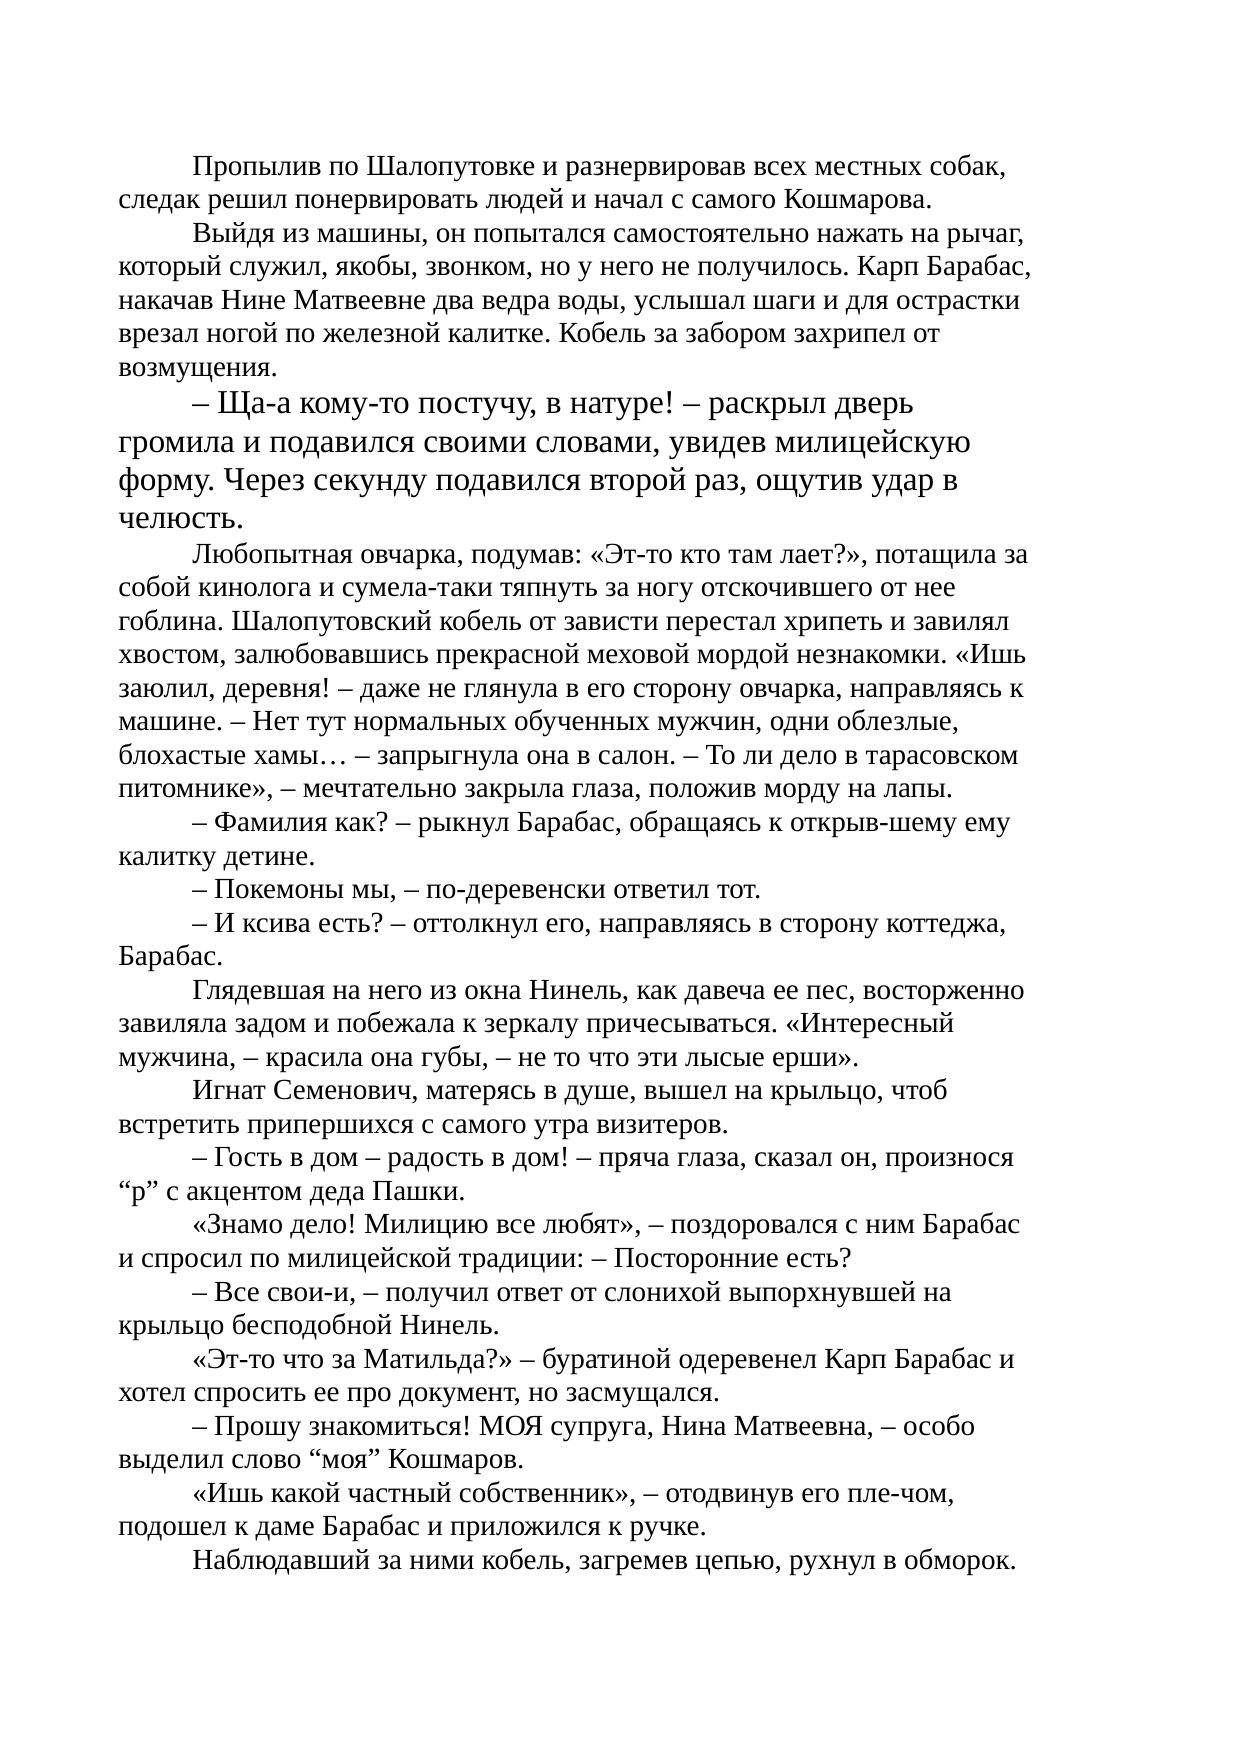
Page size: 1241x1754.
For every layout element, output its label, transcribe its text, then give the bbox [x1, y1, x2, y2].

text «Знамо дело! Милицию все любят», – поздоровался с ним Барабас и спросил по милицейской традиции: – Посторонние есть? [118, 1207, 1033, 1274]
text Любопытная овчарка, подумав: «Эт-то кто там лает?», потащила за собой кинолога и сумела-таки тяпнуть за ногу отскочившего от нее гоблина. Шалопутовский кобель от зависти перестал хрипеть и завилял хвостом, залюбовавшись прекрасной меховой мордой незнакомки. «Ишь заюлил, деревня! – даже не глянула в его сторону овчарка, направляясь к машине. – Нет тут нормальных обученных мужчин, одни облезлые, блохастые хамы… – запрыгнула она в салон. – То ли дело в тарасовском питомнике», – мечтательно закрыла глаза, положив морду на лапы. [118, 536, 1033, 804]
text – Все свои-и, – получил ответ от слонихой выпорхнувшей на крыльцо бесподобной Нинель. [118, 1274, 1033, 1341]
text Наблюдавший за ними кобель, загремев цепью, рухнул в обморок. [118, 1542, 1033, 1576]
text Пропылив по Шалопутовке и разнервировав всех местных собак, следак решил понервировать людей и начал с самого Кошмарова. [118, 148, 1033, 215]
text – Фамилия как? – рыкнул Барабас, обращаясь к открыв-шему ему калитку детине. [118, 804, 1033, 871]
text – Гость в дом – радость в дом! – пряча глаза, сказал он, произнося “р” с акцентом деда Пашки. [118, 1139, 1033, 1207]
text «Эт-то что за Матильда?» – буратиной одеревенел Карп Барабас и хотел спросить ее про документ, но засмущался. [118, 1341, 1033, 1408]
text – И ксива есть? – оттолкнул его, направляясь в сторону коттеджа, Барабас. [118, 905, 1033, 972]
text – Прошу знакомиться! МОЯ супруга, Нина Матвеевна, – особо выделил слово “моя” Кошмаров. [118, 1408, 1033, 1475]
text Глядевшая на него из окна Нинель, как давеча ее пес, восторженно завиляла задом и побежала к зеркалу причесываться. «Интересный мужчина, – красила она губы, – не то что эти лысые ерши». [118, 972, 1033, 1072]
text – Покемоны мы, – по-деревенски ответил тот. [118, 871, 1033, 905]
text Выйдя из машины, он попытался самостоятельно нажать на рычаг, который служил, якобы, звонком, но у него не получилось. Карп Барабас, накачав Нине Матвеевне два ведра воды, услышал шаги и для острастки врезал ногой по железной калитке. Кобель за забором захрипел от возмущения. [118, 215, 1033, 382]
text – Ща-а кому-то постучу, в натуре! – раскрыл дверь громила и подавился своими словами, увидев милицейскую форму. Через секунду подавился второй раз, ощутив удар в челюсть. [118, 382, 1033, 536]
text Игнат Семенович, матерясь в душе, вышел на крыльцо, чтоб встретить припершихся с самого утра визитеров. [118, 1072, 1033, 1139]
text «Ишь какой частный собственник», – отодвинув его пле-чом, подошел к даме Барабас и приложился к ручке. [118, 1475, 1033, 1542]
